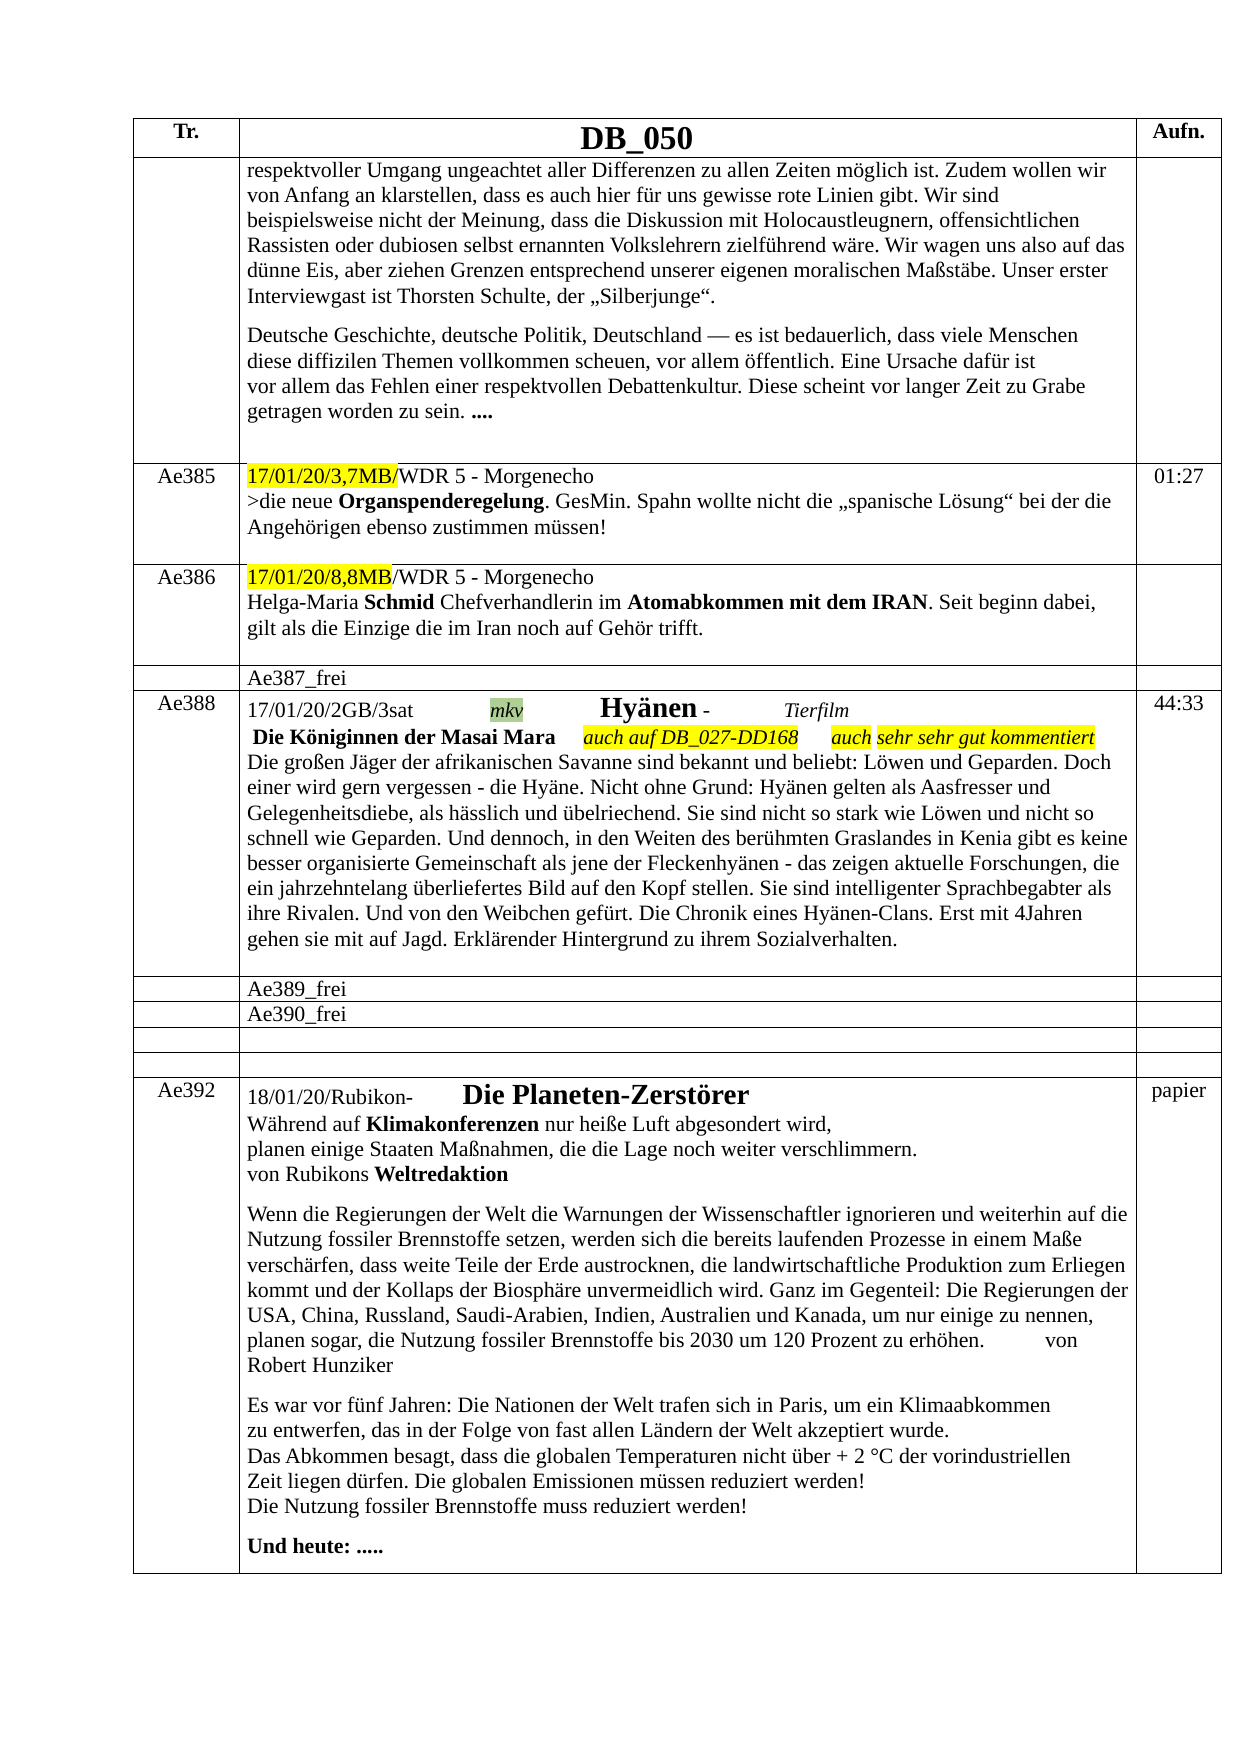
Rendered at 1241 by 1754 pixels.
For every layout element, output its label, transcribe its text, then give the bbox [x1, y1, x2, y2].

table_cell [1137, 666, 1221, 690]
table_cell papier [1137, 1078, 1221, 1573]
table_cell [134, 1028, 239, 1052]
table_cell Ae388 [134, 691, 239, 976]
table_cell [1137, 565, 1221, 665]
table_cell [134, 666, 239, 690]
table_cell [1137, 1028, 1221, 1052]
table_cell [134, 977, 239, 1001]
table_cell [1137, 1053, 1221, 1077]
table_header Aufn. [1137, 119, 1221, 157]
table_cell Ae389_frei [240, 977, 1136, 1001]
table_cell [1137, 977, 1221, 1001]
table_header DB_050 [240, 119, 1136, 157]
table_cell 44:33 [1137, 691, 1221, 976]
table_cell respektvoller Umgang ungeachtet aller Differenzen zu allen Zeiten möglich ist. Zudem wollen wir von Anfang an klarstellen, dass es auch hier für uns gewisse rote Linien gibt. Wir sind beispielsweise nicht der Meinung, dass die Diskussion mit Holocaustleugnern, offensichtlichen Rassisten oder dubiosen selbst ernannten Volkslehrern zielführend wäre. Wir wagen uns also auf das dünne Eis, aber ziehen Grenzen entsprechend unserer eigenen moralischen Maßstäbe. Unser erster Interviewgast ist Thorsten Schulte, der „Silberjunge“. Deutsche Geschichte, deutsche Politik, Deutschland — es ist bedauerlich, dass viele Menschen diese diffizilen Themen vollkommen scheuen, vor allem öffentlich. Eine Ursache dafür ist vor allem das Fehlen einer respektvollen Debattenkultur. Diese scheint vor langer Zeit zu Grabe getragen worden zu sein. .... [240, 158, 1136, 463]
table_cell Ae390_frei [240, 1002, 1136, 1027]
table_cell 17/01/20/2GB/3sat mkv Hyänen - Tierfilm Die Königinnen der Masai Mara auch auf DB_027-DD168 auch sehr sehr gut kommentiert Die großen Jäger der afrikanischen Savanne sind bekannt und beliebt: Löwen und Geparden. Doch einer wird gern vergessen - die Hyäne. Nicht ohne Grund: Hyänen gelten als Aasfresser und Gelegenheitsdiebe, als hässlich und übelriechend. Sie sind nicht so stark wie Löwen und nicht so schnell wie Geparden. Und dennoch, in den Weiten des berühmten Graslandes in Kenia gibt es keine besser organisierte Gemeinschaft als jene der Fleckenhyänen - das zeigen aktuelle Forschungen, die ein jahrzehntelang überliefertes Bild auf den Kopf stellen. Sie sind intelligenter Sprachbegabter als ihre Rivalen. Und von den Weibchen gefürt. Die Chronik eines Hyänen-Clans. Erst mit 4Jahren gehen sie mit auf Jagd. Erklärender Hintergrund zu ihrem Sozialverhalten. [240, 691, 1136, 976]
table_cell Ae385 [134, 464, 239, 564]
table_cell 01:27 [1137, 464, 1221, 564]
table_cell [134, 1053, 239, 1077]
table_cell Ae386 [134, 565, 239, 665]
table_cell [240, 1028, 1136, 1052]
table_cell [240, 1053, 1136, 1077]
table_cell Ae392 [134, 1078, 239, 1573]
table_header ­Tr. [134, 119, 239, 157]
table_cell [1137, 1002, 1221, 1027]
table_cell 17/01/20/3,7MB/WDR 5 - Morgenecho >die neue Organspenderegelung. GesMin. Spahn wollte nicht die „spanische Lösung“ bei der die Angehörigen ebenso zustimmen müssen! [240, 464, 1136, 564]
table_cell Ae387_frei [240, 666, 1136, 690]
table_cell [1137, 158, 1221, 463]
table_cell [134, 1002, 239, 1027]
table_cell [134, 158, 239, 463]
table_cell 18/01/20/Rubikon- Die Planeten-Zerstörer Während auf Klimakonferenzen nur heiße Luft abgesondert wird, planen einige Staaten Maßnahmen, die die Lage noch weiter verschlimmern. von Rubikons Weltredaktion Wenn die Regierungen der Welt die Warnungen der Wissenschaftler ignorieren und weiterhin auf die Nutzung fossiler Brennstoffe setzen, werden sich die bereits laufenden Prozesse in einem Maße verschärfen, dass weite Teile der Erde austrocknen, die landwirtschaftliche Produktion zum Erliegen kommt und der Kollaps der Biosphäre unvermeidlich wird. Ganz im Gegenteil: Die Regierungen der USA, China, Russland, Saudi-Arabien, Indien, Australien und Kanada, um nur einige zu nennen, planen sogar, die Nutzung fossiler Brennstoffe bis 2030 um 120 Prozent zu erhöhen. von Robert Hunziker Es war vor fünf Jahren: Die Nationen der Welt trafen sich in Paris, um ein Klimaabkommen zu entwerfen, das in der Folge von fast allen Ländern der Welt akzeptiert wurde. Das Abkommen besagt, dass die globalen Temperaturen nicht über + 2 °C der vorindustriellen Zeit liegen dürfen. Die globalen Emissionen müssen reduziert werden! Die Nutzung fossiler Brennstoffe muss reduziert werden! Und heute: ..... [240, 1078, 1136, 1573]
table_cell 17/01/20/8,8MB/WDR 5 - Morgenecho Helga-Maria Schmid Chefverhandlerin im Atomabkommen mit dem IRAN. Seit beginn dabei, gilt als die Einzige die im Iran noch auf Gehör trifft. [240, 565, 1136, 665]
